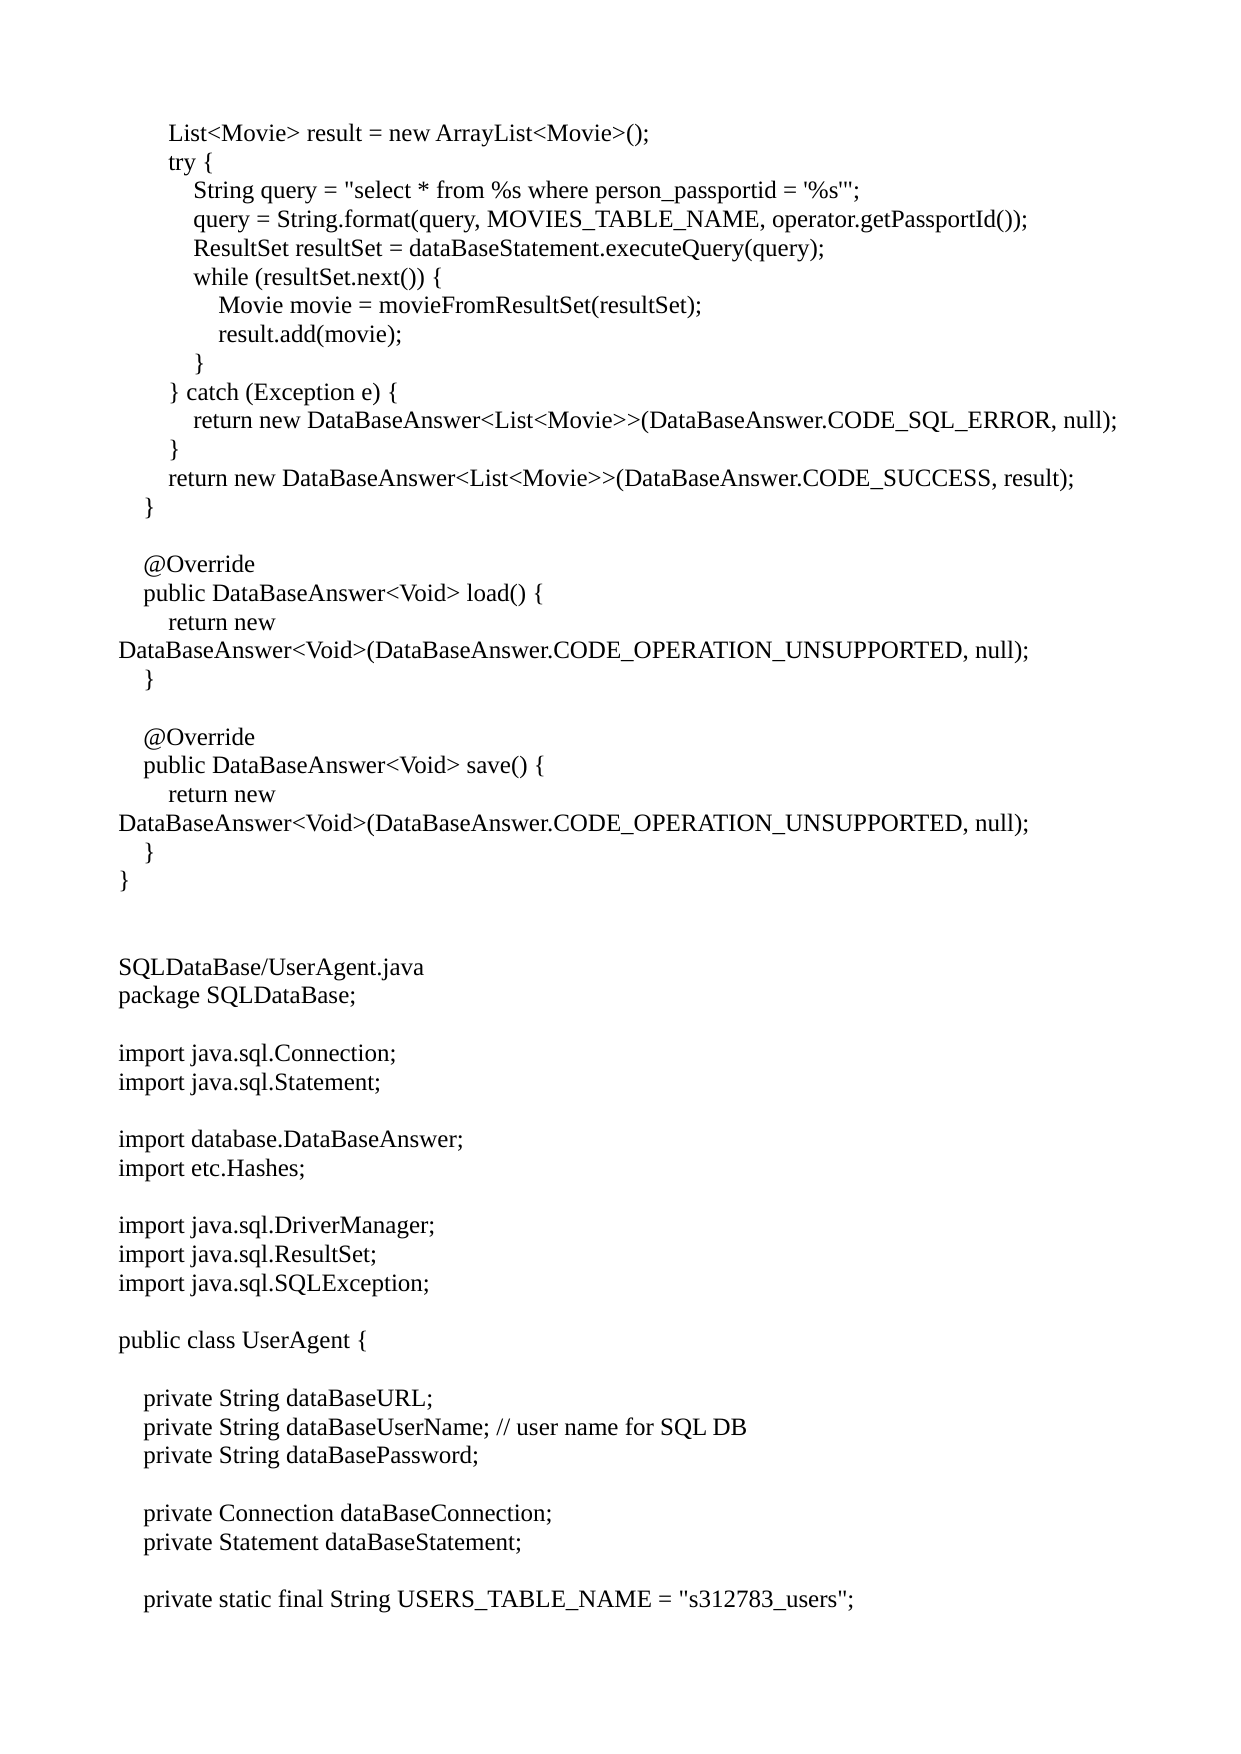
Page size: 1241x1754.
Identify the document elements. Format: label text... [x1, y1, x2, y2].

text return new DataBaseAnswer<Void>(DataBaseAnswer.CODE_OPERATION_UNSUPPORTED, null); [118, 607, 1122, 664]
text result.add(movie); [118, 319, 1122, 348]
text List<Movie> result = new ArrayList<Movie>(); [118, 118, 1122, 147]
text return new DataBaseAnswer<Void>(DataBaseAnswer.CODE_OPERATION_UNSUPPORTED, null); [118, 779, 1122, 837]
text @Override [118, 722, 1122, 751]
text } catch (Exception e) { [118, 377, 1122, 406]
text import java.sql.Statement; [118, 1067, 1122, 1096]
text SQLDataBase/UserAgent.java [118, 952, 1122, 981]
text try { [118, 147, 1122, 176]
text private static final String USERS_TABLE_NAME = "s312783_users"; [118, 1584, 1122, 1613]
text } [118, 434, 1122, 463]
text private Statement dataBaseStatement; [118, 1527, 1122, 1556]
text import java.sql.SQLException; [118, 1268, 1122, 1297]
text } [118, 348, 1122, 377]
text return new DataBaseAnswer<List<Movie>>(DataBaseAnswer.CODE_SUCCESS, result); [118, 463, 1122, 492]
text @Override [118, 549, 1122, 578]
text private String dataBaseUserName; // user name for SQL DB [118, 1412, 1122, 1441]
text public DataBaseAnswer<Void> save() { [118, 751, 1122, 779]
text private Connection dataBaseConnection; [118, 1498, 1122, 1527]
text } [118, 837, 1122, 866]
text public DataBaseAnswer<Void> load() { [118, 578, 1122, 607]
text package SQLDataBase; [118, 981, 1122, 1009]
text import etc.Hashes; [118, 1153, 1122, 1182]
text import java.sql.DriverManager; [118, 1211, 1122, 1239]
text private String dataBasePassword; [118, 1441, 1122, 1469]
text query = String.format(query, MOVIES_TABLE_NAME, operator.getPassportId()); [118, 204, 1122, 233]
text Movie movie = movieFromResultSet(resultSet); [118, 291, 1122, 319]
text ResultSet resultSet = dataBaseStatement.executeQuery(query); [118, 233, 1122, 262]
text while (resultSet.next()) { [118, 262, 1122, 291]
text import java.sql.Connection; [118, 1038, 1122, 1067]
text String query = "select * from %s where person_passportid = '%s'"; [118, 176, 1122, 204]
text private String dataBaseURL; [118, 1383, 1122, 1412]
text } [118, 866, 1122, 894]
text } [118, 492, 1122, 521]
text import java.sql.ResultSet; [118, 1239, 1122, 1268]
text public class UserAgent { [118, 1326, 1122, 1354]
text return new DataBaseAnswer<List<Movie>>(DataBaseAnswer.CODE_SQL_ERROR, null); [118, 406, 1122, 434]
text import database.DataBaseAnswer; [118, 1124, 1122, 1153]
text } [118, 664, 1122, 693]
